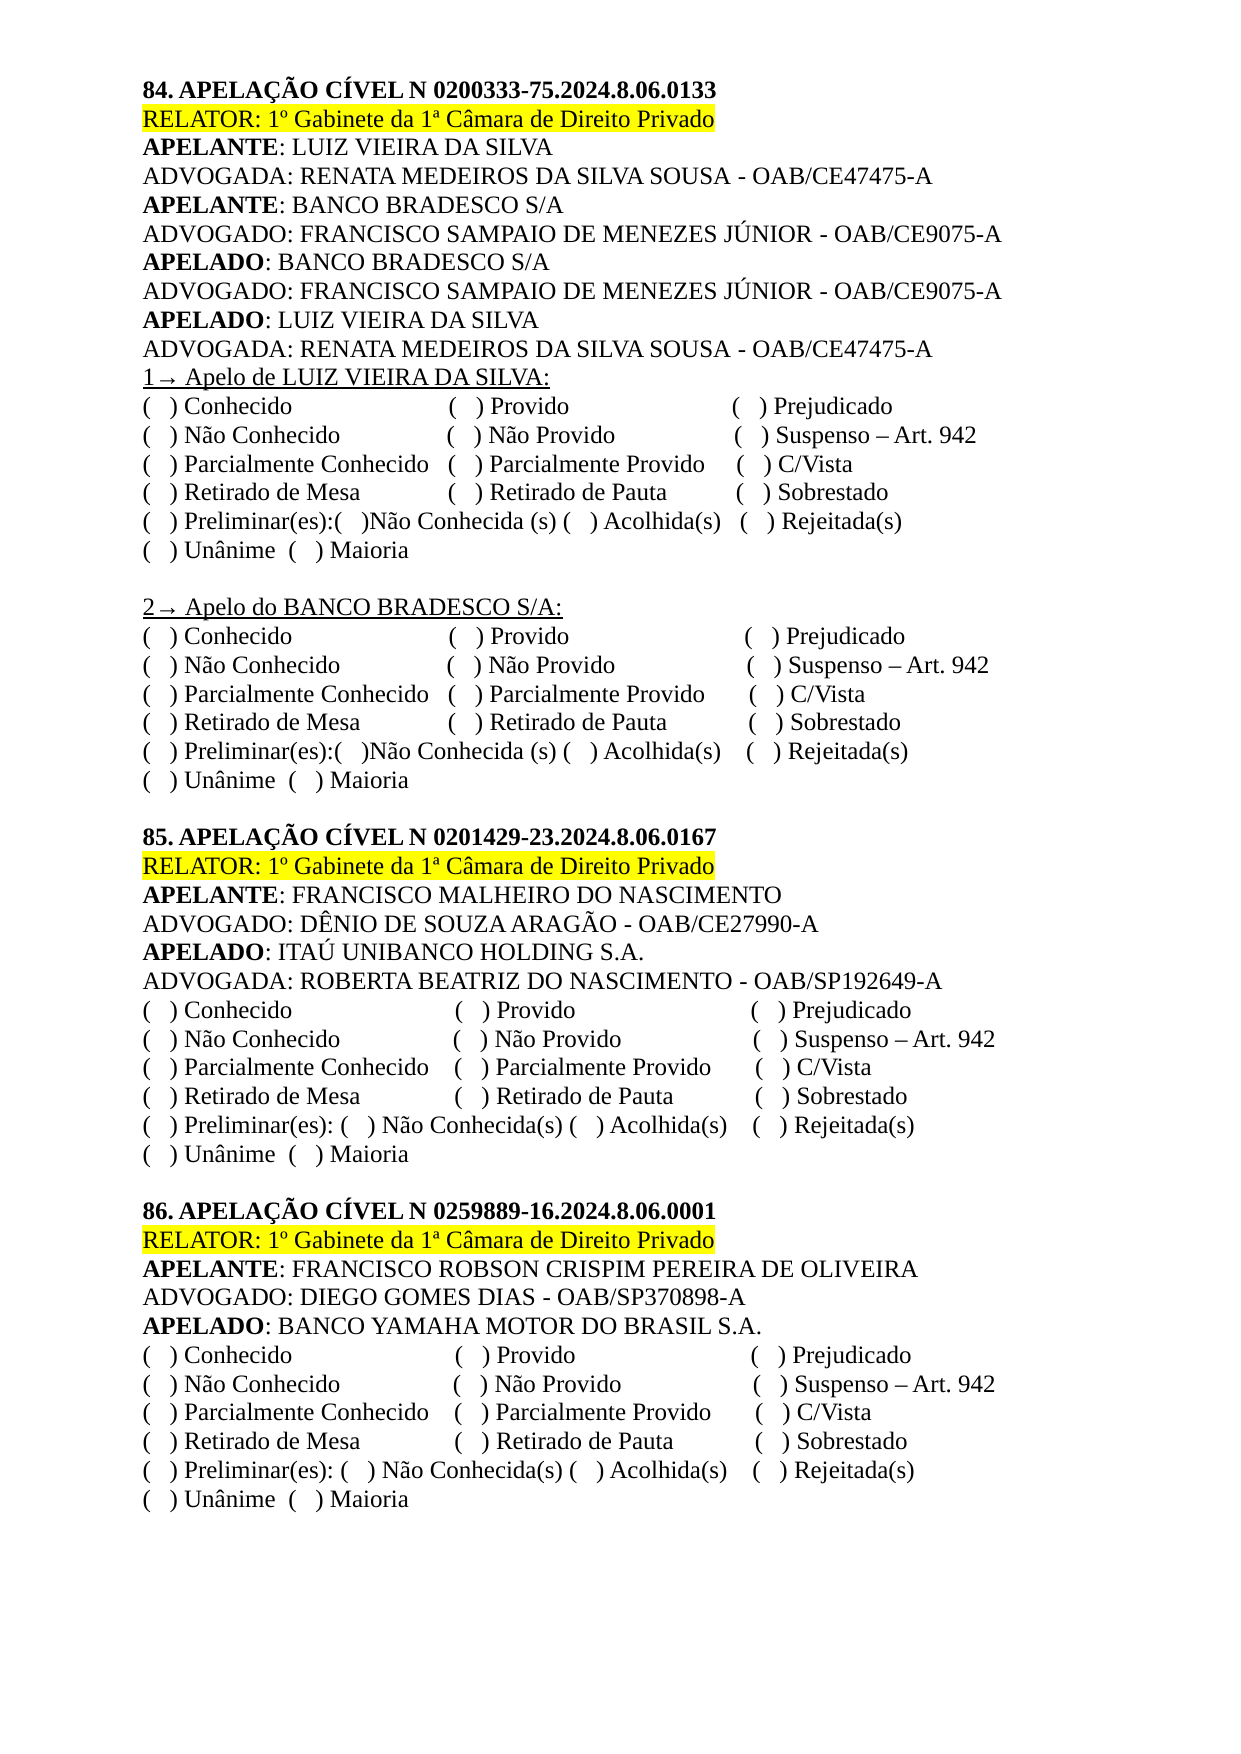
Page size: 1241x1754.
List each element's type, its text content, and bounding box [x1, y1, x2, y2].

text ( ) Conhecido ( ) Provido ( ) Prejudicado [142, 621, 1141, 650]
text ( ) Preliminar(es):( )Não Conhecida (s) ( ) Acolhida(s) ( ) Rejeitada(s) [142, 736, 1158, 765]
text ( ) Não Conhecido ( ) Não Provido ( ) Suspenso – Art. 942 [142, 420, 1158, 449]
text ( ) Conhecido ( ) Provido ( ) Prejudicado [142, 391, 1141, 420]
text ( ) Retirado de Mesa ( ) Retirado de Pauta ( ) Sobrestado [142, 477, 1158, 506]
text ( ) Preliminar(es):( )Não Conhecida (s) ( ) Acolhida(s) ( ) Rejeitada(s) [142, 506, 1158, 535]
text ( ) Unânime ( ) Maioria [142, 535, 1158, 564]
text ( ) Não Conhecido ( ) Não Provido ( ) Suspenso – Art. 942 [142, 1369, 1141, 1397]
text ( ) Unânime ( ) Maioria 85. APELAÇÃO CÍVEL N 0201429-23.2024.8.06.0167 RELATOR: 1º Gabinete da 1ª Câmara de Direito Privado APELANTE: FRANCISCO MALHEIRO DO NASCIMENTO ADVOGADO: DÊNIO DE SOUZA ARAGÃO - OAB/CE27990-A APELADO: ITAÚ UNIBANCO HOLDING S.A. ADVOGADA: ROBERTA BEATRIZ DO NASCIMENTO - OAB/SP192649-A ( ) Conhecido ( ) Provido ( ) Prejudicado [142, 765, 1141, 1024]
text ( ) Não Conhecido ( ) Não Provido ( ) Suspenso – Art. 942 [142, 1024, 1141, 1052]
text ( ) Retirado de Mesa ( ) Retirado de Pauta ( ) Sobrestado [142, 1081, 1141, 1110]
text 2→ Apelo do BANCO BRADESCO S/A: [142, 592, 1141, 621]
text ( ) Preliminar(es): ( ) Não Conhecida(s) ( ) Acolhida(s) ( ) Rejeitada(s) [142, 1110, 1141, 1139]
text ( ) Retirado de Mesa ( ) Retirado de Pauta ( ) Sobrestado [142, 1426, 1141, 1455]
text 84. APELAÇÃO CÍVEL N 0200333-75.2024.8.06.0133 RELATOR: 1º Gabinete da 1ª Câmara de Direito Privado APELANTE: LUIZ VIEIRA DA SILVA ADVOGADA: RENATA MEDEIROS DA SILVA SOUSA - OAB/CE47475-A APELANTE: BANCO BRADESCO S/A ADVOGADO: FRANCISCO SAMPAIO DE MENEZES JÚNIOR - OAB/CE9075-A APELADO: BANCO BRADESCO S/A ADVOGADO: FRANCISCO SAMPAIO DE MENEZES JÚNIOR - OAB/CE9075-A APELADO: LUIZ VIEIRA DA SILVA ADVOGADA: RENATA MEDEIROS DA SILVA SOUSA - OAB/CE47475-A 1→ Apelo de LUIZ VIEIRA DA SILVA: [142, 75, 1141, 391]
text ( ) Retirado de Mesa ( ) Retirado de Pauta ( ) Sobrestado [142, 707, 1158, 736]
text ( ) Parcialmente Conhecido ( ) Parcialmente Provido ( ) C/Vista [142, 449, 1158, 477]
text ( ) Unânime ( ) Maioria [142, 1484, 1141, 1541]
text ( ) Parcialmente Conhecido ( ) Parcialmente Provido ( ) C/Vista [142, 1052, 1141, 1081]
text ( ) Não Conhecido ( ) Não Provido ( ) Suspenso – Art. 942 [142, 650, 1158, 679]
text ( ) Preliminar(es): ( ) Não Conhecida(s) ( ) Acolhida(s) ( ) Rejeitada(s) [142, 1455, 1141, 1484]
text ( ) Unânime ( ) Maioria 86. APELAÇÃO CÍVEL N 0259889-16.2024.8.06.0001 RELATOR: 1º Gabinete da 1ª Câmara de Direito Privado APELANTE: FRANCISCO ROBSON CRISPIM PEREIRA DE OLIVEIRA ADVOGADO: DIEGO GOMES DIAS - OAB/SP370898-A APELADO: BANCO YAMAHA MOTOR DO BRASIL S.A. ( ) Conhecido ( ) Provido ( ) Prejudicado [142, 1139, 1141, 1369]
text ( ) Parcialmente Conhecido ( ) Parcialmente Provido ( ) C/Vista [142, 1397, 1141, 1426]
text ( ) Parcialmente Conhecido ( ) Parcialmente Provido ( ) C/Vista [142, 679, 1158, 707]
